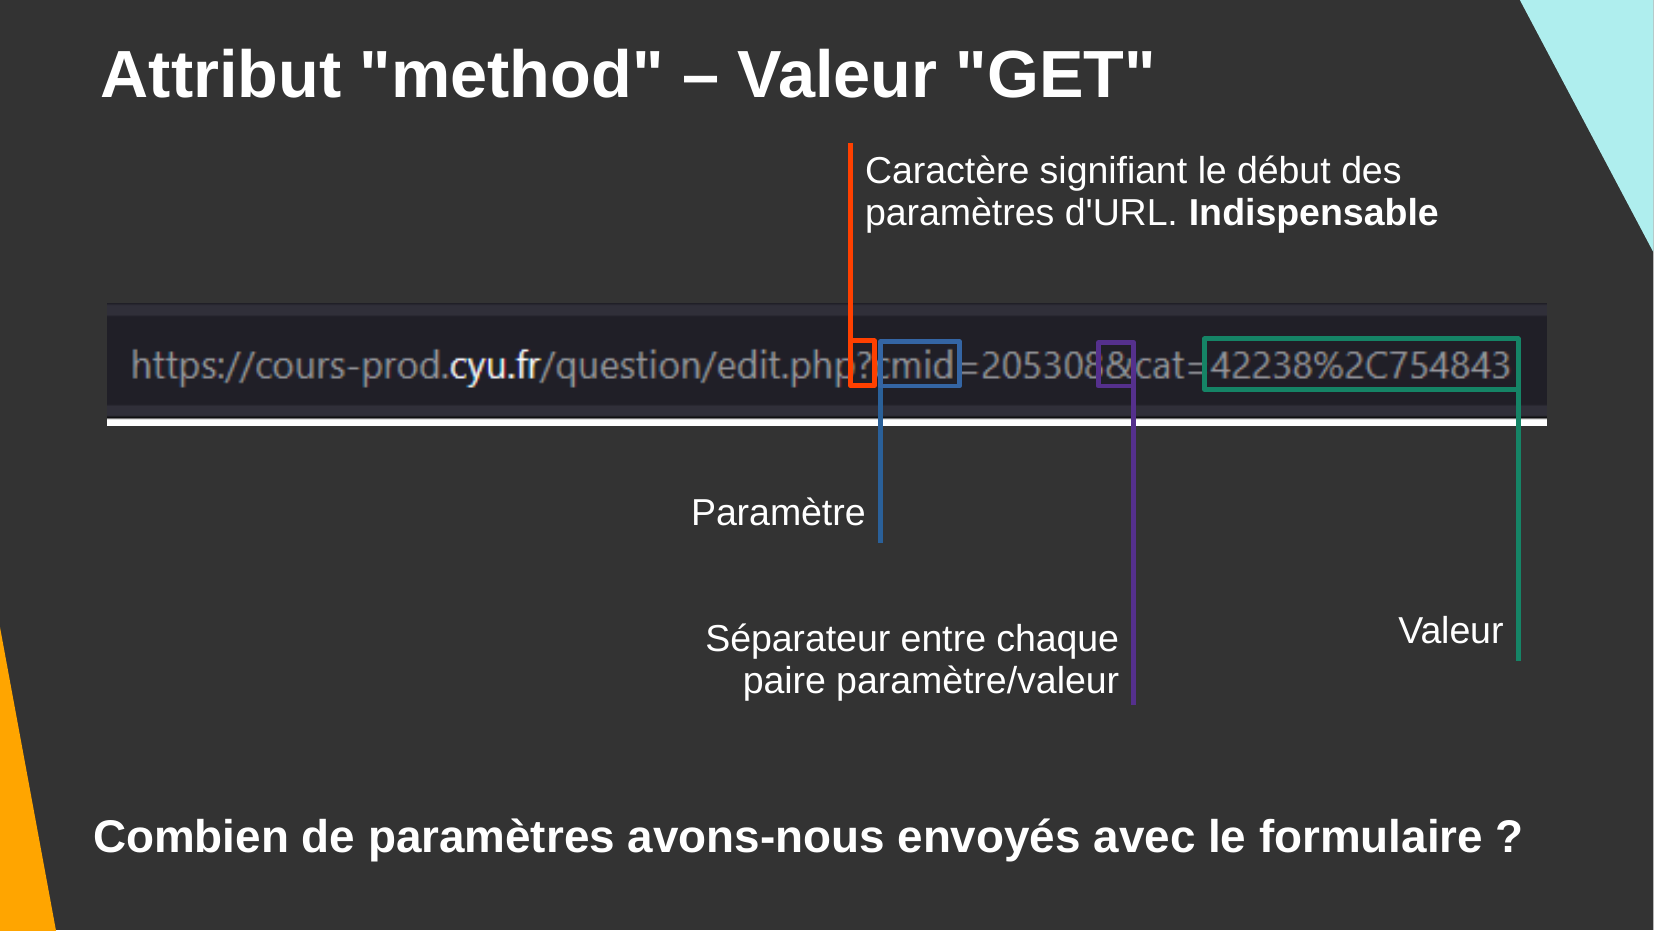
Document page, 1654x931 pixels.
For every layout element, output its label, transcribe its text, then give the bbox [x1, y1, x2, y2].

text_box [0, 627, 57, 931]
picture [1101, 345, 1131, 384]
picture [1207, 341, 1516, 387]
title Attribut "method" – Valeur "GET" [82, 37, 1571, 114]
text_box Séparateur entre chaque paire paramètre/valeur [625, 610, 1134, 710]
picture [107, 303, 1547, 426]
picture [883, 344, 957, 384]
text_box Paramètre [637, 484, 881, 544]
text_box [1519, 0, 1654, 254]
picture [853, 343, 872, 383]
text_box Valeur [1275, 602, 1519, 662]
text_box Combien de paramètres avons-nous envoyés avec le formulaire ? [23, 803, 1595, 909]
text_box Caractère signifiant le début des paramètres d'URL. Indispensable [850, 141, 1465, 241]
